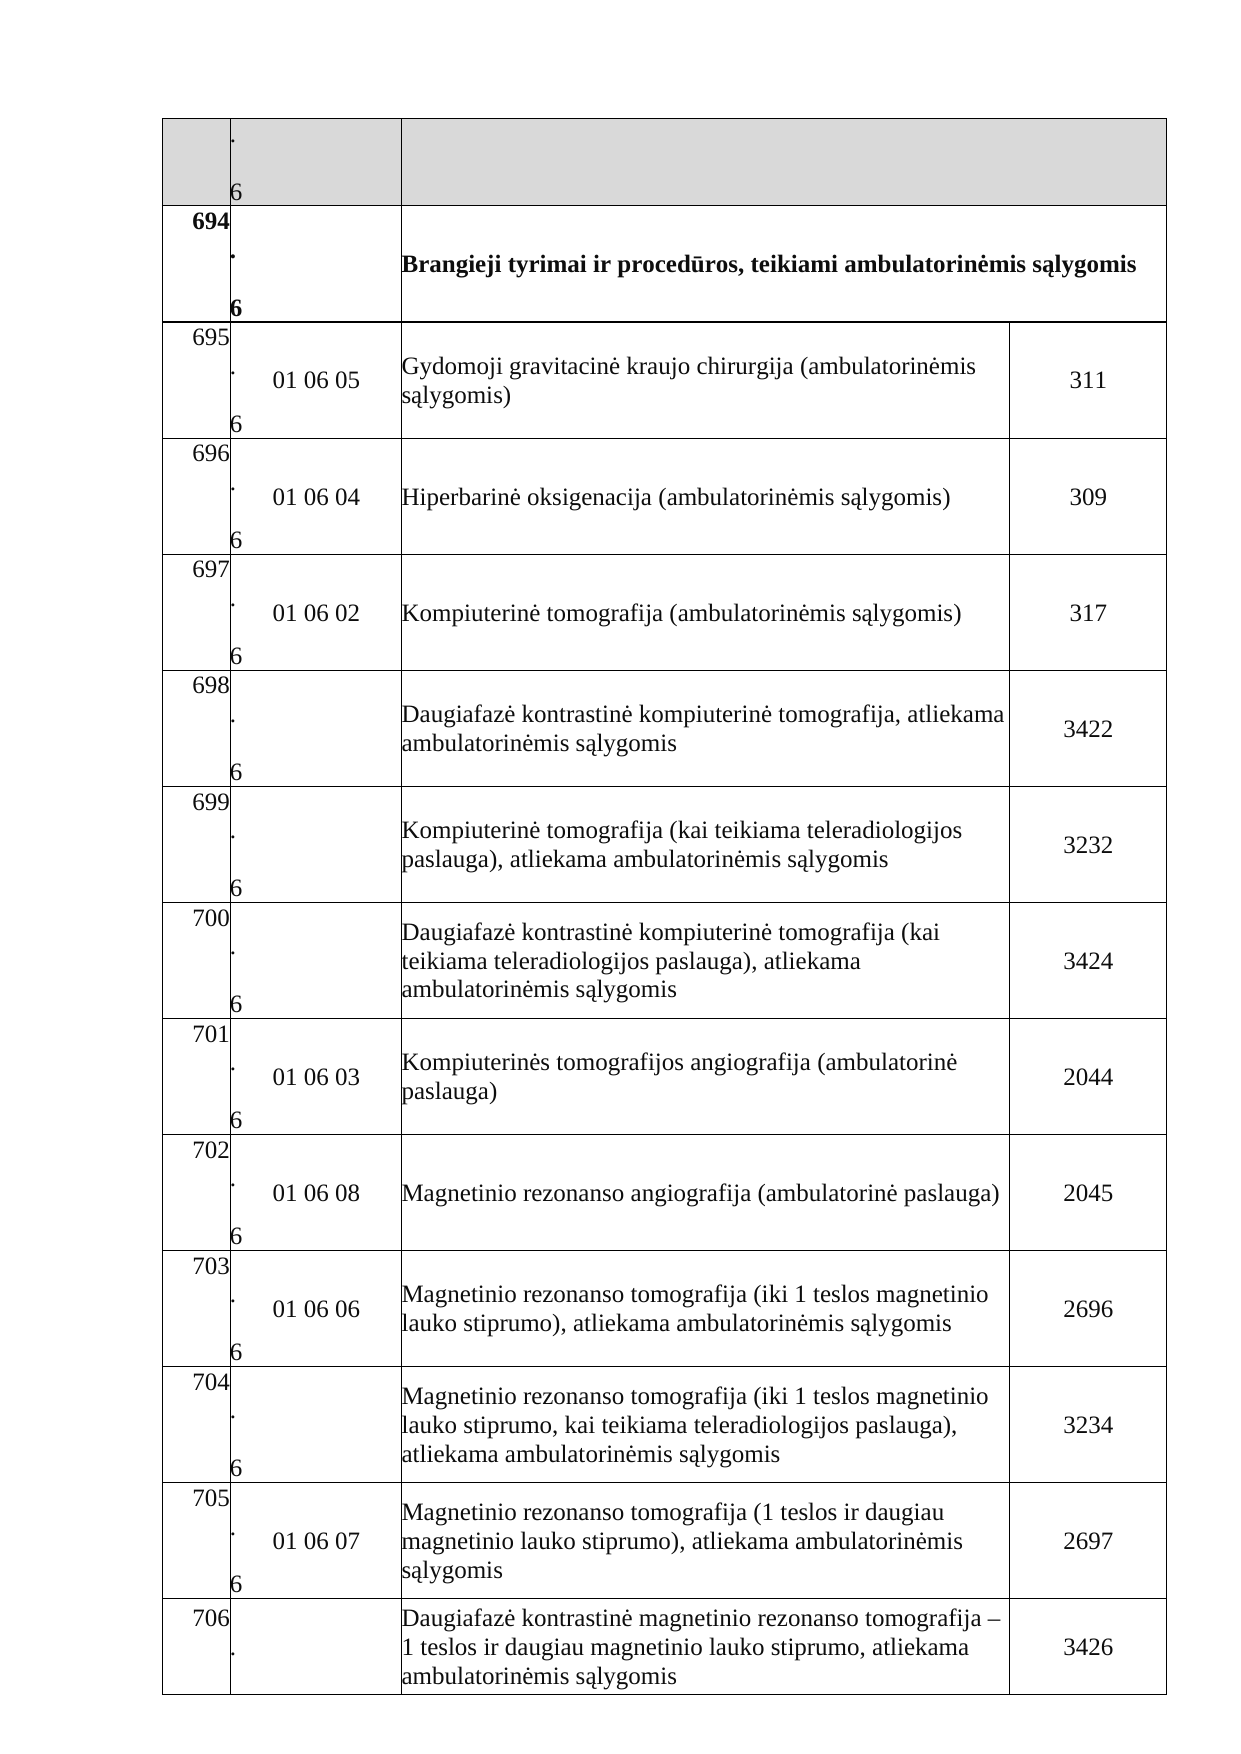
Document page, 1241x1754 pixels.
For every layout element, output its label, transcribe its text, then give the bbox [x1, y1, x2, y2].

table_cell 01 06 05 [231, 323, 401, 437]
table_cell 01 06 [231, 119, 401, 205]
table_cell 2045 [1010, 1135, 1166, 1250]
table_cell Daugiafazė kontrastinė kompiuterinė tomografija (kai teikiama teleradiologijos paslauga), atliekama ambulatorinėmis sąlygomis [402, 903, 1009, 1018]
table_cell 3232 [1010, 787, 1166, 902]
table_cell 694. 6 [163, 206, 230, 321]
table_cell [231, 787, 401, 902]
table_cell 311 [1010, 323, 1166, 437]
table_cell 696. 6 [163, 439, 230, 553]
table_cell 705. 6 [163, 1483, 230, 1598]
table_cell 697. 6 [163, 555, 230, 669]
table_cell Magnetinio rezonanso tomografija (iki 1 teslos magnetinio lauko stiprumo, kai teikiama teleradiologijos paslauga), atliekama ambulatorinėmis sąlygomis [402, 1367, 1009, 1482]
table_cell 309 [1010, 439, 1166, 553]
table_cell 2696 [1010, 1251, 1166, 1366]
table_cell [231, 1367, 401, 1482]
table_cell 2697 [1010, 1483, 1166, 1598]
table_cell Daugiafazė kontrastinė kompiuterinė tomografija, atliekama ambulatorinėmis sąlygomis [402, 671, 1009, 786]
table_cell 704. 6 [163, 1367, 230, 1482]
table_cell 01 06 08 [231, 1135, 401, 1250]
table_cell [231, 206, 401, 321]
table_cell Gydomoji gravitacinė kraujo chirurgija (ambulatorinėmis sąlygomis) [402, 323, 1009, 437]
table_cell 3422 [1010, 671, 1166, 786]
table_cell Kompiuterinės tomografijos angiografija (ambulatorinė paslauga) [402, 1019, 1009, 1134]
table_cell 01 06 04 [231, 439, 401, 553]
table_cell Magnetinio rezonanso tomografija (1 teslos ir daugiau magnetinio lauko stiprumo), atliekama ambulatorinėmis sąlygomis [402, 1483, 1009, 1598]
table_cell 3424 [1010, 903, 1166, 1018]
table_cell 01 06 02 [231, 555, 401, 669]
table_cell 693. 6 [163, 119, 230, 205]
table_cell 2044 [1010, 1019, 1166, 1134]
table_cell Magnetinio rezonanso angiografija (ambulatorinė paslauga) [402, 1135, 1009, 1250]
table_cell 703. 6 [163, 1251, 230, 1366]
table_cell 701. 6 [163, 1019, 230, 1134]
table_cell 3234 [1010, 1367, 1166, 1482]
table_cell [402, 119, 1166, 205]
table_cell 01 06 06 [231, 1251, 401, 1366]
table_cell 695. 6 [163, 323, 230, 437]
table_cell 702. 6 [163, 1135, 230, 1250]
table_cell 700. 6 [163, 903, 230, 1018]
table_cell 3426 [1010, 1599, 1166, 1694]
table_cell [231, 1599, 401, 1694]
table_cell Magnetinio rezonanso tomografija (iki 1 teslos magnetinio lauko stiprumo), atliekama ambulatorinėmis sąlygomis [402, 1251, 1009, 1366]
table_cell 698. 6 [163, 671, 230, 786]
table_cell 699. 6 [163, 787, 230, 902]
table_cell 317 [1010, 555, 1166, 669]
table_cell Hiperbarinė oksigenacija (ambulatorinėmis sąlygomis) [402, 439, 1009, 553]
table_cell 01 06 07 [231, 1483, 401, 1598]
table_cell Daugiafazė kontrastinė magnetinio rezonanso tomografija – 1 teslos ir daugiau magnetinio lauko stiprumo, atliekama ambulatorinėmis sąlygomis [402, 1599, 1009, 1694]
table_cell Kompiuterinė tomografija (kai teikiama teleradiologijos paslauga), atliekama ambulatorinėmis sąlygomis [402, 787, 1009, 902]
table_cell Kompiuterinė tomografija (ambulatorinėmis sąlygomis) [402, 555, 1009, 669]
table_cell 01 06 03 [231, 1019, 401, 1134]
table_cell 706. 6 [163, 1599, 230, 1694]
table_cell [231, 671, 401, 786]
table_cell Brangieji tyrimai ir procedūros, teikiami ambulatorinėmis sąlygomis [402, 206, 1166, 321]
table_cell [231, 903, 401, 1018]
